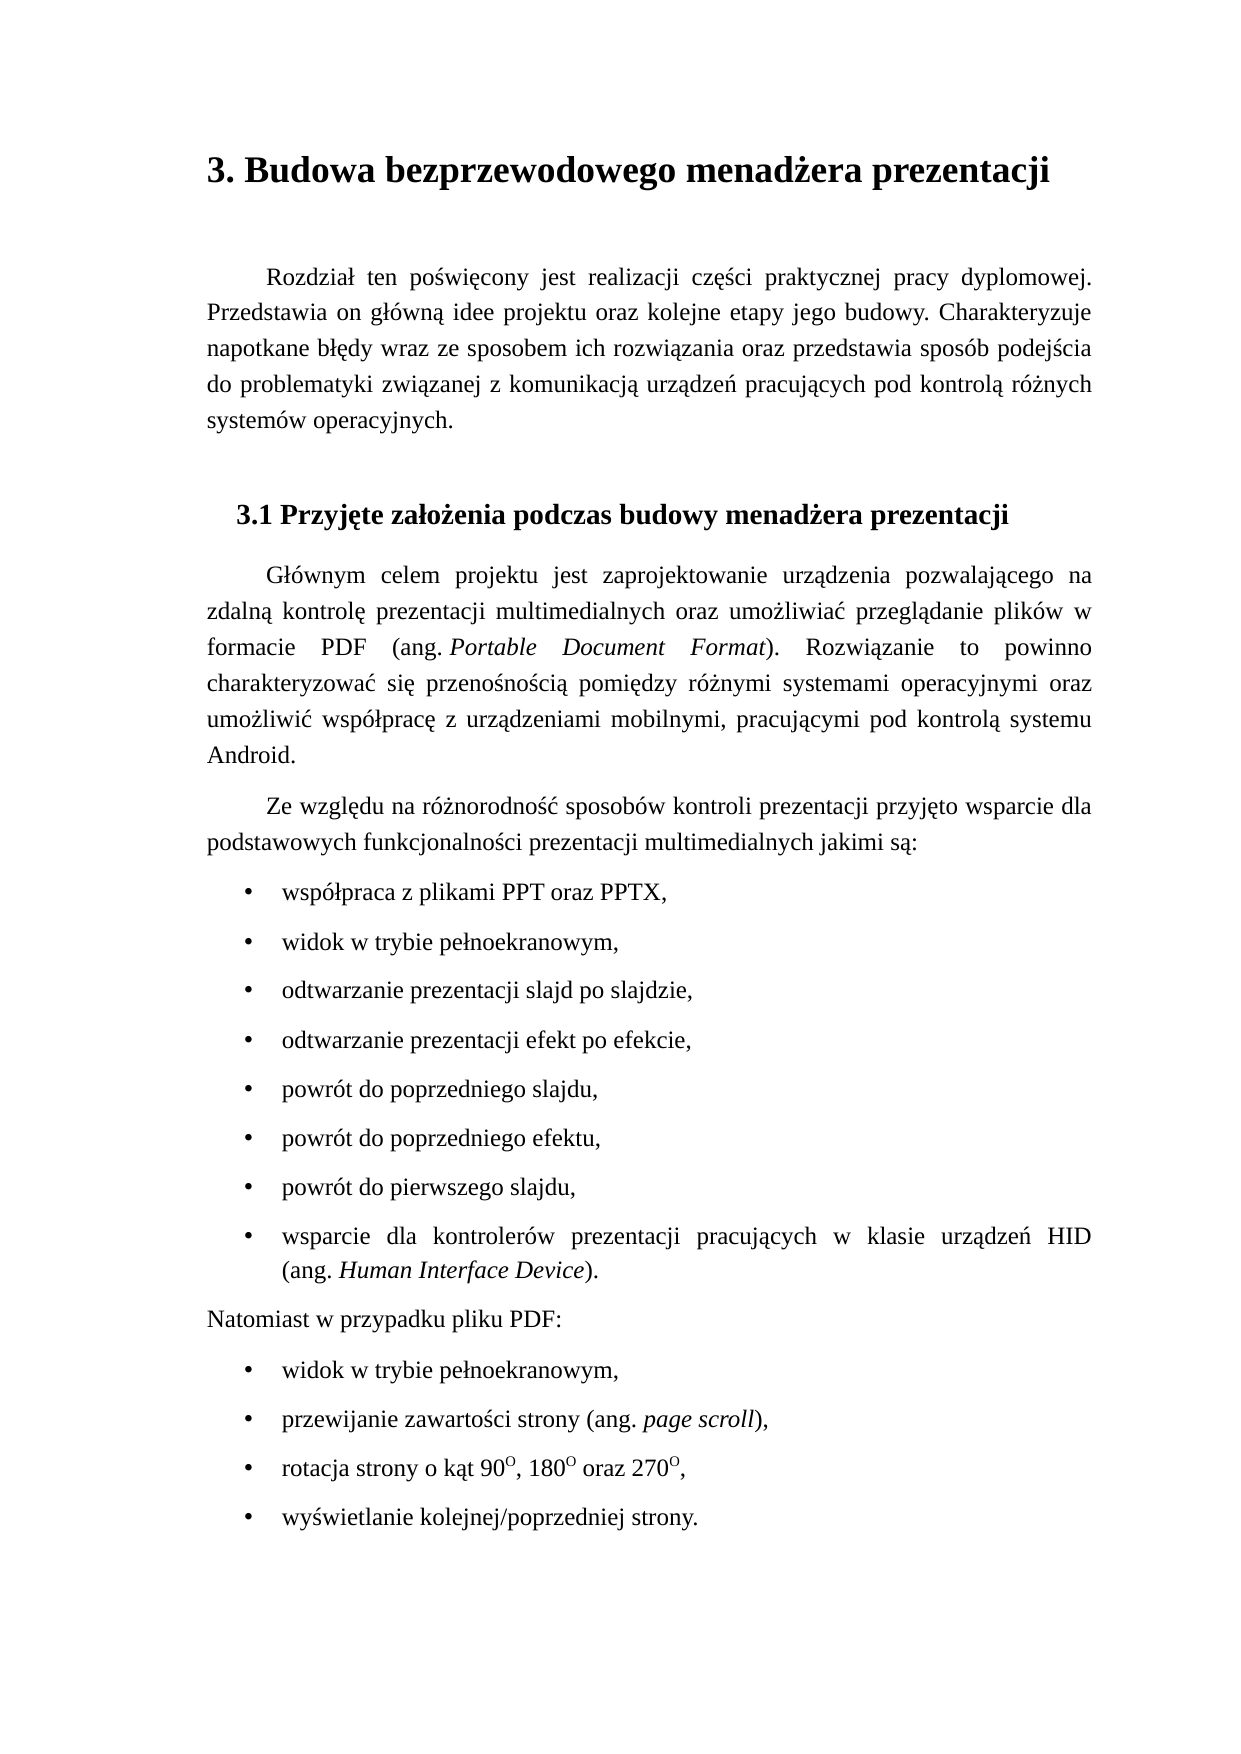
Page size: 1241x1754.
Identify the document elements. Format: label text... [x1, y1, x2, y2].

list rotacja strony o kąt 90O, 180O oraz 270O, [244, 1453, 1093, 1482]
list powrót do pierwszego slajdu, [244, 1172, 1093, 1201]
list powrót do poprzedniego slajdu, [244, 1074, 1093, 1102]
list współpraca z plikami PPT oraz PPTX, [244, 877, 1093, 906]
subtitle 3. Budowa bezprzewodowego menadżera prezentacji [207, 148, 1093, 191]
list wsparcie dla kontrolerów prezentacji pracujących w klasie urządzeń HID (ang. Human Interface Device). [244, 1221, 1093, 1284]
text Ze względu na różnorodność sposobów kontroli prezentacji przyjęto wsparcie dla podstawowych funkcjonalności prezentacji multimedialnych jakimi są: [207, 791, 1093, 856]
list widok w trybie pełnoekranowym, [244, 1355, 1093, 1384]
list widok w trybie pełnoekranowym, [244, 927, 1093, 955]
subtitle 3.1 Przyjęte założenia podczas budowy menadżera prezentacji [207, 497, 1093, 531]
list wyświetlanie kolejnej/poprzedniej strony. [244, 1502, 1093, 1531]
list przewijanie zawartości strony (ang. page scroll), [244, 1404, 1093, 1433]
list odtwarzanie prezentacji slajd po slajdzie, [244, 976, 1093, 1004]
list odtwarzanie prezentacji efekt po efekcie, [244, 1025, 1093, 1053]
text Rozdział ten poświęcony jest realizacji części praktycznej pracy dyplomowej. Przedstawia on główną idee projektu oraz kolejne etapy jego budowy. Charakteryzuje napotkane błędy wraz ze sposobem ich rozwiązania oraz przedstawia sposób podejścia do problematyki związanej z komunikacją urządzeń pracujących pod kontrolą różnych systemów operacyjnych. [207, 262, 1093, 434]
list Natomiast w przypadku pliku PDF: [207, 1304, 1093, 1333]
text Głównym celem projektu jest zaprojektowanie urządzenia pozwalającego na zdalną kontrolę prezentacji multimedialnych oraz umożliwiać przeglądanie plików w formacie PDF (ang. Portable Document Format). Rozwiązanie to powinno charakteryzować się przenośnością pomiędzy różnymi systemami operacyjnymi oraz umożliwić współpracę z urządzeniami mobilnymi, pracującymi pod kontrolą systemu Android. [207, 560, 1093, 769]
list powrót do poprzedniego efektu, [244, 1123, 1093, 1152]
